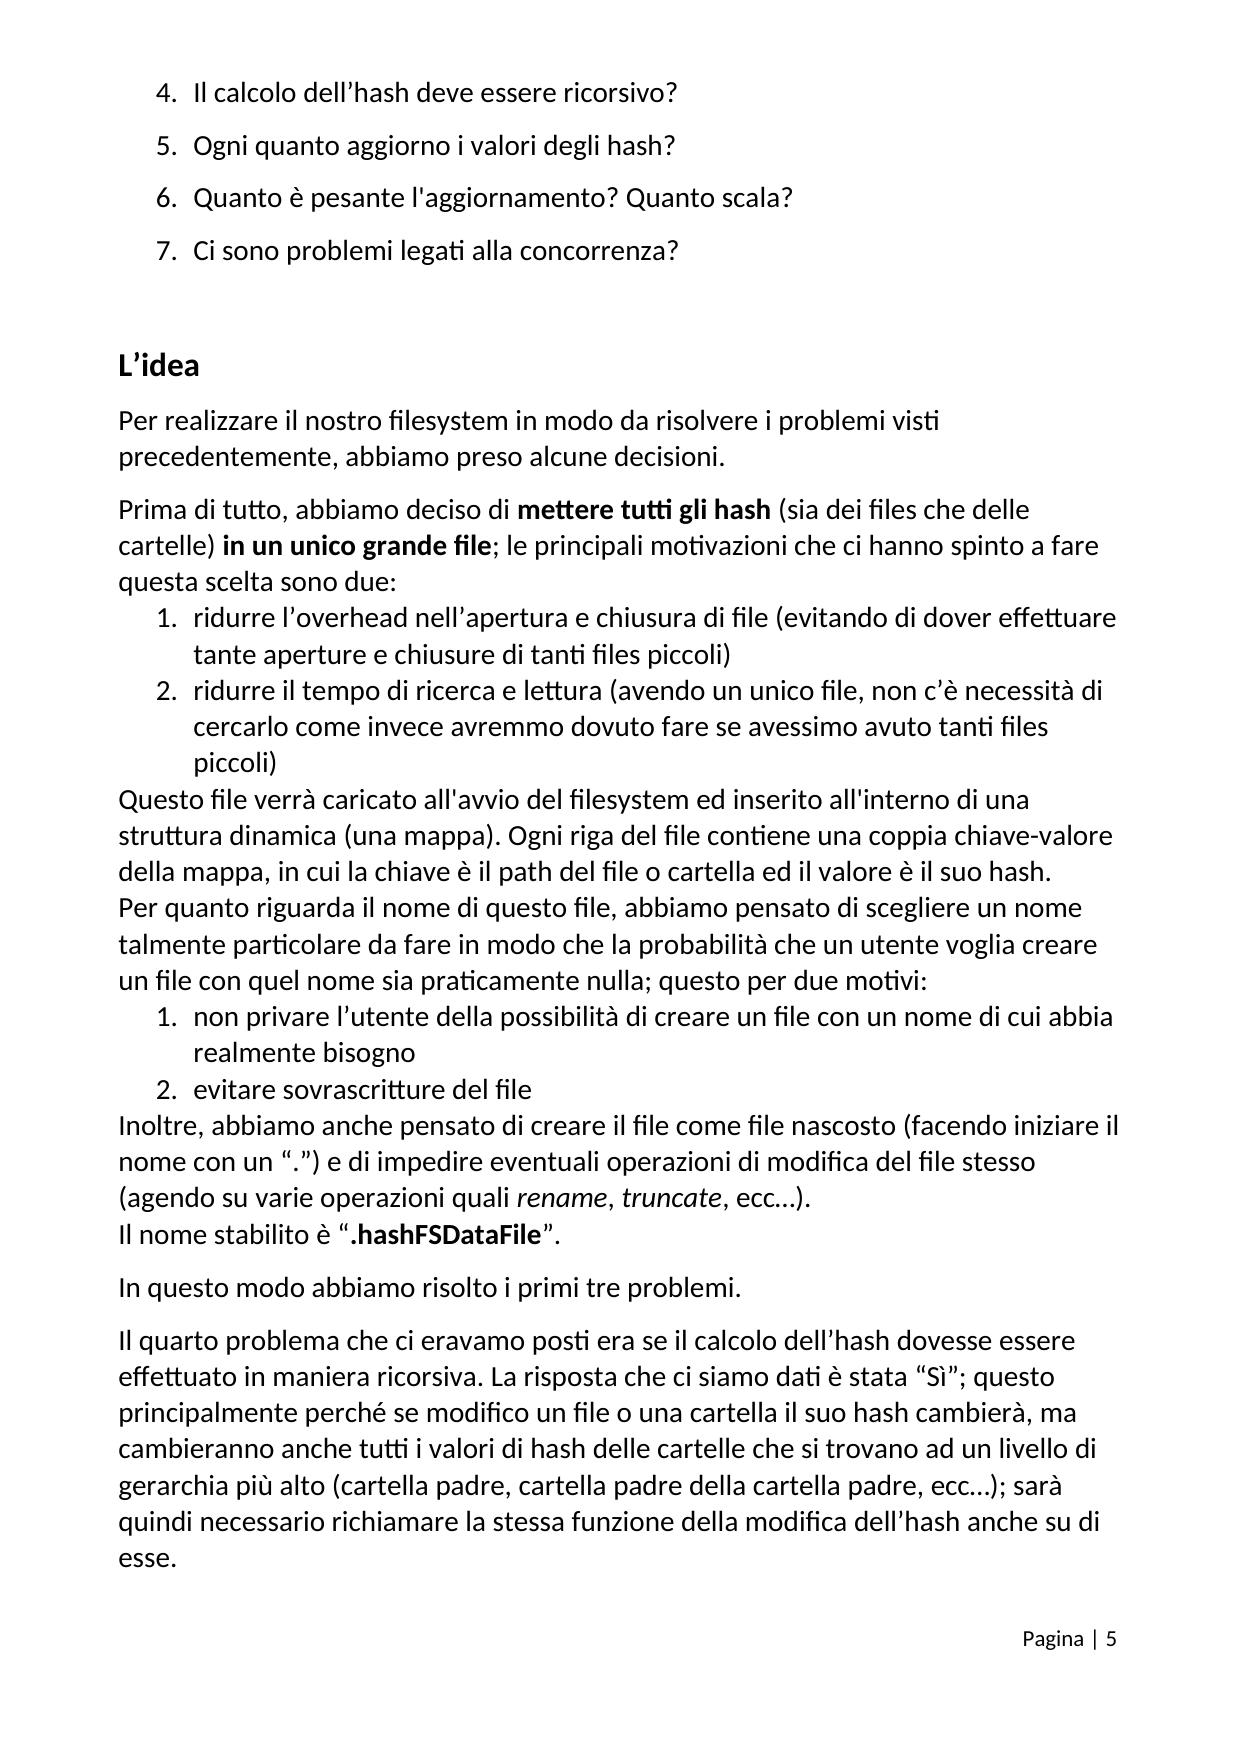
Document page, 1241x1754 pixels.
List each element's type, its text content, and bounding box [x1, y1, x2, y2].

list Ogni quanto aggiorno i valori degli hash? [156, 127, 1122, 162]
text Per quanto riguarda il nome di questo file, abbiamo pensato di scegliere un nome talmente particolare da fare in modo che la probabilità che un utente voglia creare un file con quel nome sia praticamente nulla; questo per due motivi: [118, 889, 1122, 998]
text L’idea [118, 343, 1122, 384]
text Prima di tutto, abbiamo deciso di mettere tutti gli hash (sia dei files che delle cartelle) in un unico grande file; le principali motivazioni che ci hanno spinto a fare questa scelta sono due: [118, 491, 1122, 599]
list ridurre il tempo di ricerca e lettura (avendo un unico file, non c’è necessità di cercarlo come invece avremmo dovuto fare se avessimo avuto tanti files piccoli) [156, 672, 1122, 780]
list Ci sono problemi legati alla concorrenza? [156, 232, 1122, 268]
text Per realizzare il nostro filesystem in modo da risolvere i problemi visti precedentemente, abbiamo preso alcune decisioni. [118, 402, 1122, 473]
text Il quarto problema che ci eravamo posti era se il calcolo dell’hash dovesse essere effettuato in maniera ricorsiva. La risposta che ci siamo dati è stata “Sì”; questo principalmente perché se modifico un file o una cartella il suo hash cambierà, ma cambieranno anche tutti i valori di hash delle cartelle che si trovano ad un livello di gerarchia più alto (cartella padre, cartella padre della cartella padre, ecc…); sarà quindi necessario richiamare la stessa funzione della modifica dell’hash anche su di esse. [118, 1322, 1122, 1575]
text Inoltre, abbiamo anche pensato di creare il file come file nascosto (facendo iniziare il nome con un “.”) e di impedire eventuali operazioni di modifica del file stesso (agendo su varie operazioni quali rename, truncate, ecc…). [118, 1107, 1122, 1215]
list non privare l’utente della possibilità di creare un file con un nome di cui abbia realmente bisogno [156, 998, 1122, 1070]
list ridurre l’overhead nell’apertura e chiusura di file (evitando di dover effettuare tante aperture e chiusure di tanti files piccoli) [156, 599, 1122, 671]
text In questo modo abbiamo risolto i primi tre problemi. [118, 1269, 1122, 1304]
list evitare sovrascritture del file [156, 1071, 1122, 1106]
list Quanto è pesante l'aggiornamento? Quanto scala? [156, 179, 1122, 215]
list Il calcolo dell’hash deve essere ricorsivo? [156, 74, 1122, 109]
text Il nome stabilito è “.hashFSDataFile”. [118, 1216, 1122, 1251]
text Questo file verrà caricato all'avvio del filesystem ed inserito all'interno di una struttura dinamica (una mappa). Ogni riga del file contiene una coppia chiave-valore della mappa, in cui la chiave è il path del file o cartella ed il valore è il suo hash. [118, 781, 1122, 889]
